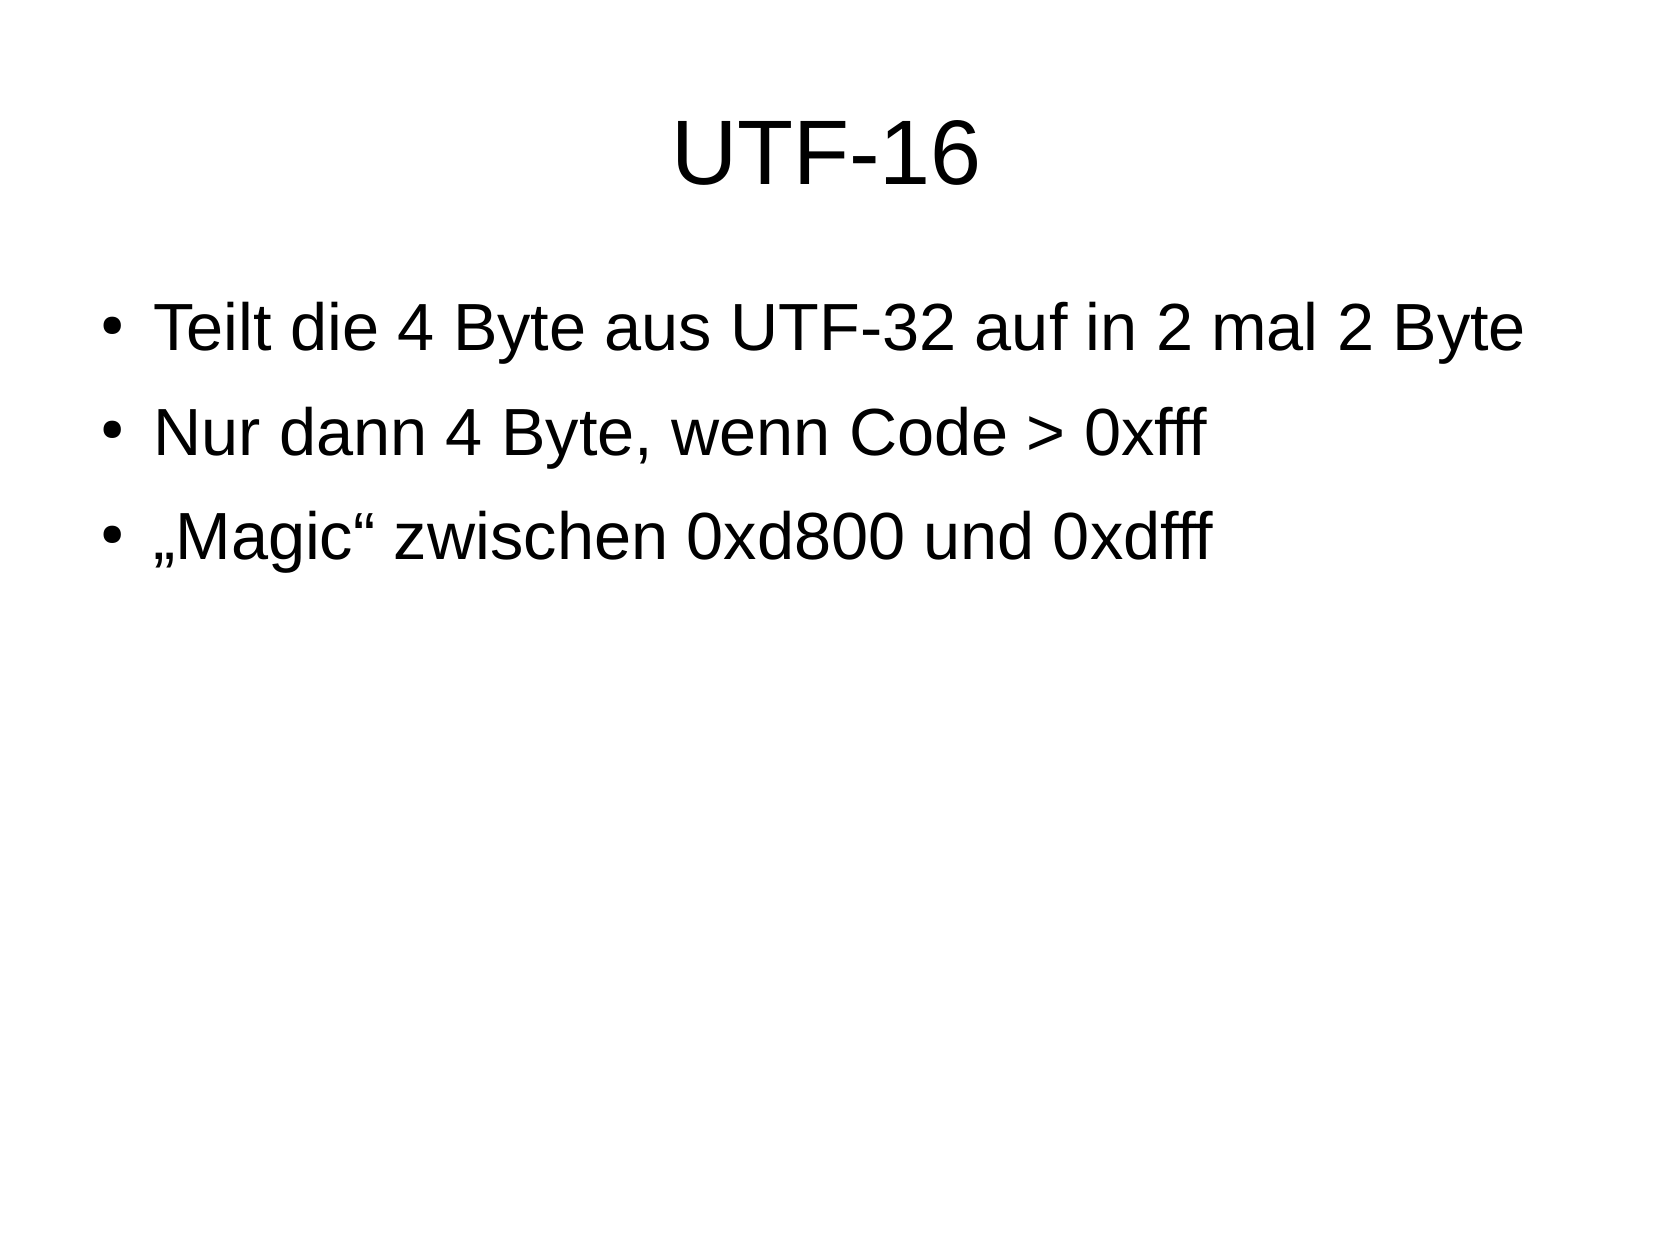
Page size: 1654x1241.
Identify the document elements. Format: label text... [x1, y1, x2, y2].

list Teilt die 4 Byte aus UTF-32 auf in 2 mal 2 Byte Nur dann 4 Byte, wenn Code > 0xfff „Magic“ zwischen 0xd800 und 0xdfff [82, 290, 1571, 1010]
title UTF-16 [82, 49, 1571, 257]
